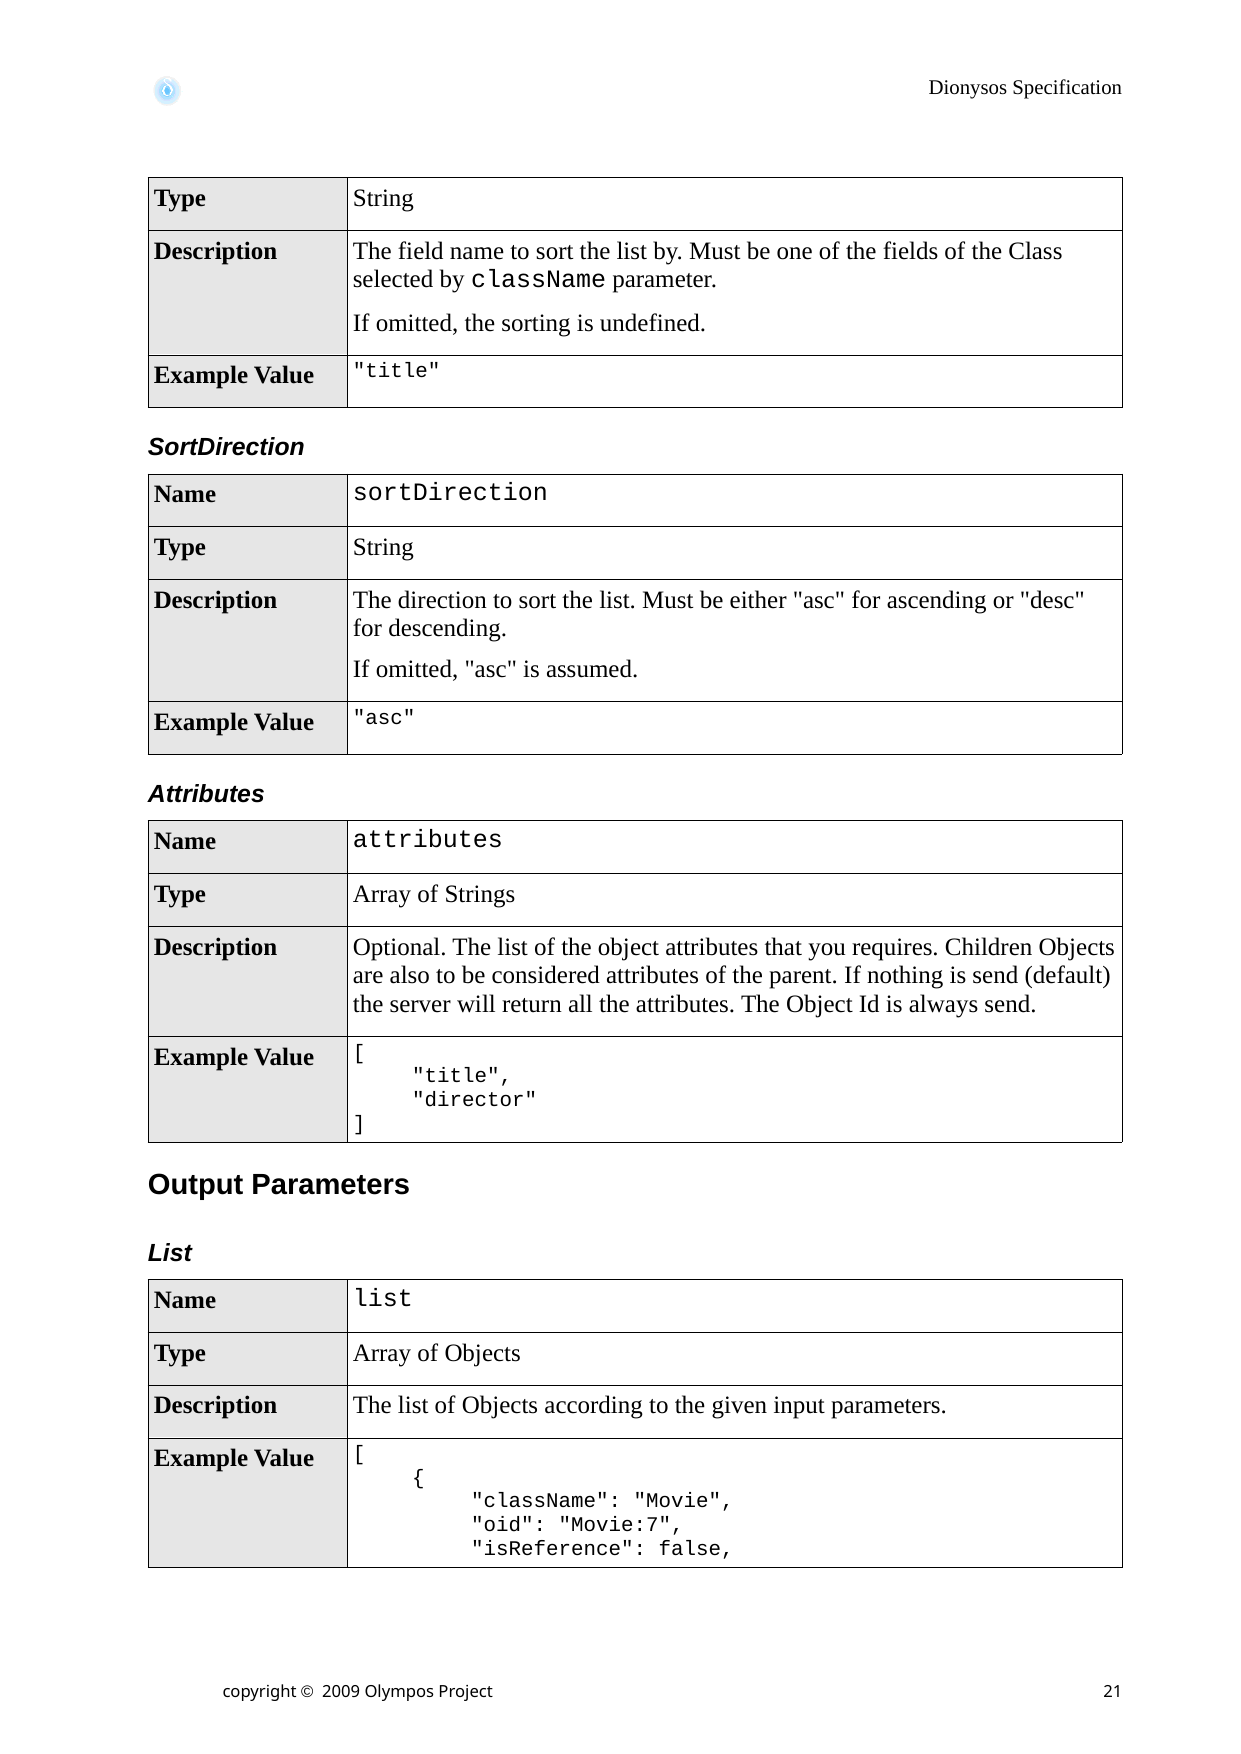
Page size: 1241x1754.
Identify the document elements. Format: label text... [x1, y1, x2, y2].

table_cell Description [149, 580, 347, 701]
table_cell The field name to sort the list by. Must be one of the fields of the Class selected by className parameter. If omitted, the sorting is undefined. [348, 231, 1122, 354]
table_header Name [149, 1280, 347, 1332]
table_cell Type [149, 178, 347, 230]
table_header Name [149, 475, 347, 526]
table_cell [ "title", "director" ] [348, 1037, 1122, 1142]
table_header sortDirection [348, 475, 1122, 526]
table_cell Description [149, 231, 347, 354]
table_cell Optional. The list of the object attributes that you requires. Children Objects are also to be considered attributes of the parent. If nothing is send (default) the server will return all the attributes. The Object Id is always send. [348, 927, 1122, 1036]
text List [148, 1238, 1122, 1267]
table_cell Type [149, 1333, 347, 1385]
table_cell Array of Objects [348, 1333, 1122, 1385]
picture [152, 75, 184, 106]
table_header list [348, 1280, 1122, 1332]
table_cell The list of Objects according to the given input parameters. [348, 1386, 1122, 1437]
table_cell The direction to sort the list. Must be either "asc" for ascending or "desc" for descending. If omitted, "asc" is assumed. [348, 580, 1122, 701]
table_cell String [348, 178, 1122, 230]
table_cell Example Value [149, 702, 347, 754]
table_cell Type [149, 874, 347, 926]
text Attributes [148, 779, 1122, 808]
table_cell Description [149, 1386, 347, 1437]
table_cell Type [149, 527, 347, 579]
table_cell Example Value [149, 1439, 347, 1567]
table_cell Array of Strings [348, 874, 1122, 926]
table_cell String [348, 527, 1122, 579]
table_header attributes [348, 821, 1122, 873]
table_cell "title" [348, 356, 1122, 407]
table_header Name [149, 821, 347, 873]
table_cell [ { "className": "Movie", "oid": "Movie:7", "isReference": false, [348, 1439, 1122, 1567]
text Output Parameters [148, 1167, 1122, 1201]
table_cell "asc" [348, 702, 1122, 754]
table_cell Example Value [149, 1037, 347, 1142]
table_cell Example Value [149, 356, 347, 407]
table_cell Description [149, 927, 347, 1036]
text SortDirection [148, 432, 1122, 461]
